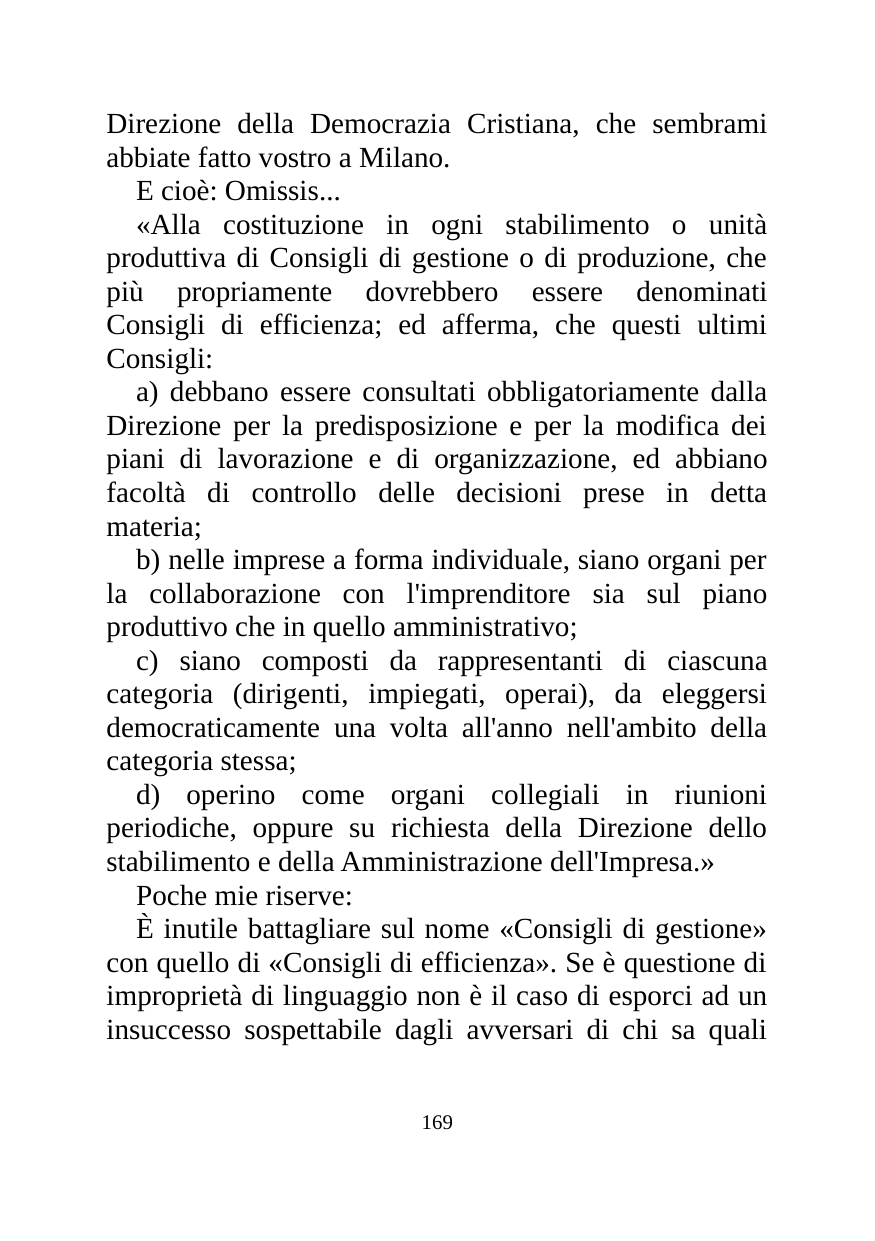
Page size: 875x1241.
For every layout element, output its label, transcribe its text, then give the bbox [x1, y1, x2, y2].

text Poche mie riserve: [106, 878, 768, 911]
text Direzione della Democrazia Cristiana, che sembrami abbiate fatto vostro a Milano. [106, 106, 768, 173]
text «Alla costituzione in ogni stabilimento o unità produttiva di Consigli di gestione o di produzione, che più propriamente dovrebbero essere denominati Consigli di efficienza; ed afferma, che questi ultimi Consigli: [106, 207, 768, 374]
text d) operino come organi collegiali in riunioni periodiche, oppure su richiesta della Direzione dello stabilimento e della Amministrazione dell'Impresa.» [106, 777, 768, 878]
text c) siano composti da rappresentanti di ciascuna categoria (dirigenti, impiegati, operai), da eleggersi democraticamente una volta all'anno nell'ambito della categoria stessa; [106, 643, 768, 777]
text E cioè: Omissis... [106, 173, 768, 207]
text a) debbano essere consultati obbligatoriamente dalla Direzione per la predisposizione e per la modifica dei piani di lavorazione e di organizzazione, ed abbiano facoltà di controllo delle decisioni prese in detta materia; [106, 374, 768, 542]
text È inutile battagliare sul nome «Consigli di gestione» con quello di «Consigli di efficienza». Se è questione di improprietà di linguaggio non è il caso di esporci ad un insuccesso sospettabile dagli avversari di chi sa quali [106, 911, 768, 1045]
text b) nelle imprese a forma individuale, siano organi per la collaborazione con l'imprenditore sia sul piano produttivo che in quello amministrativo; [106, 542, 768, 643]
